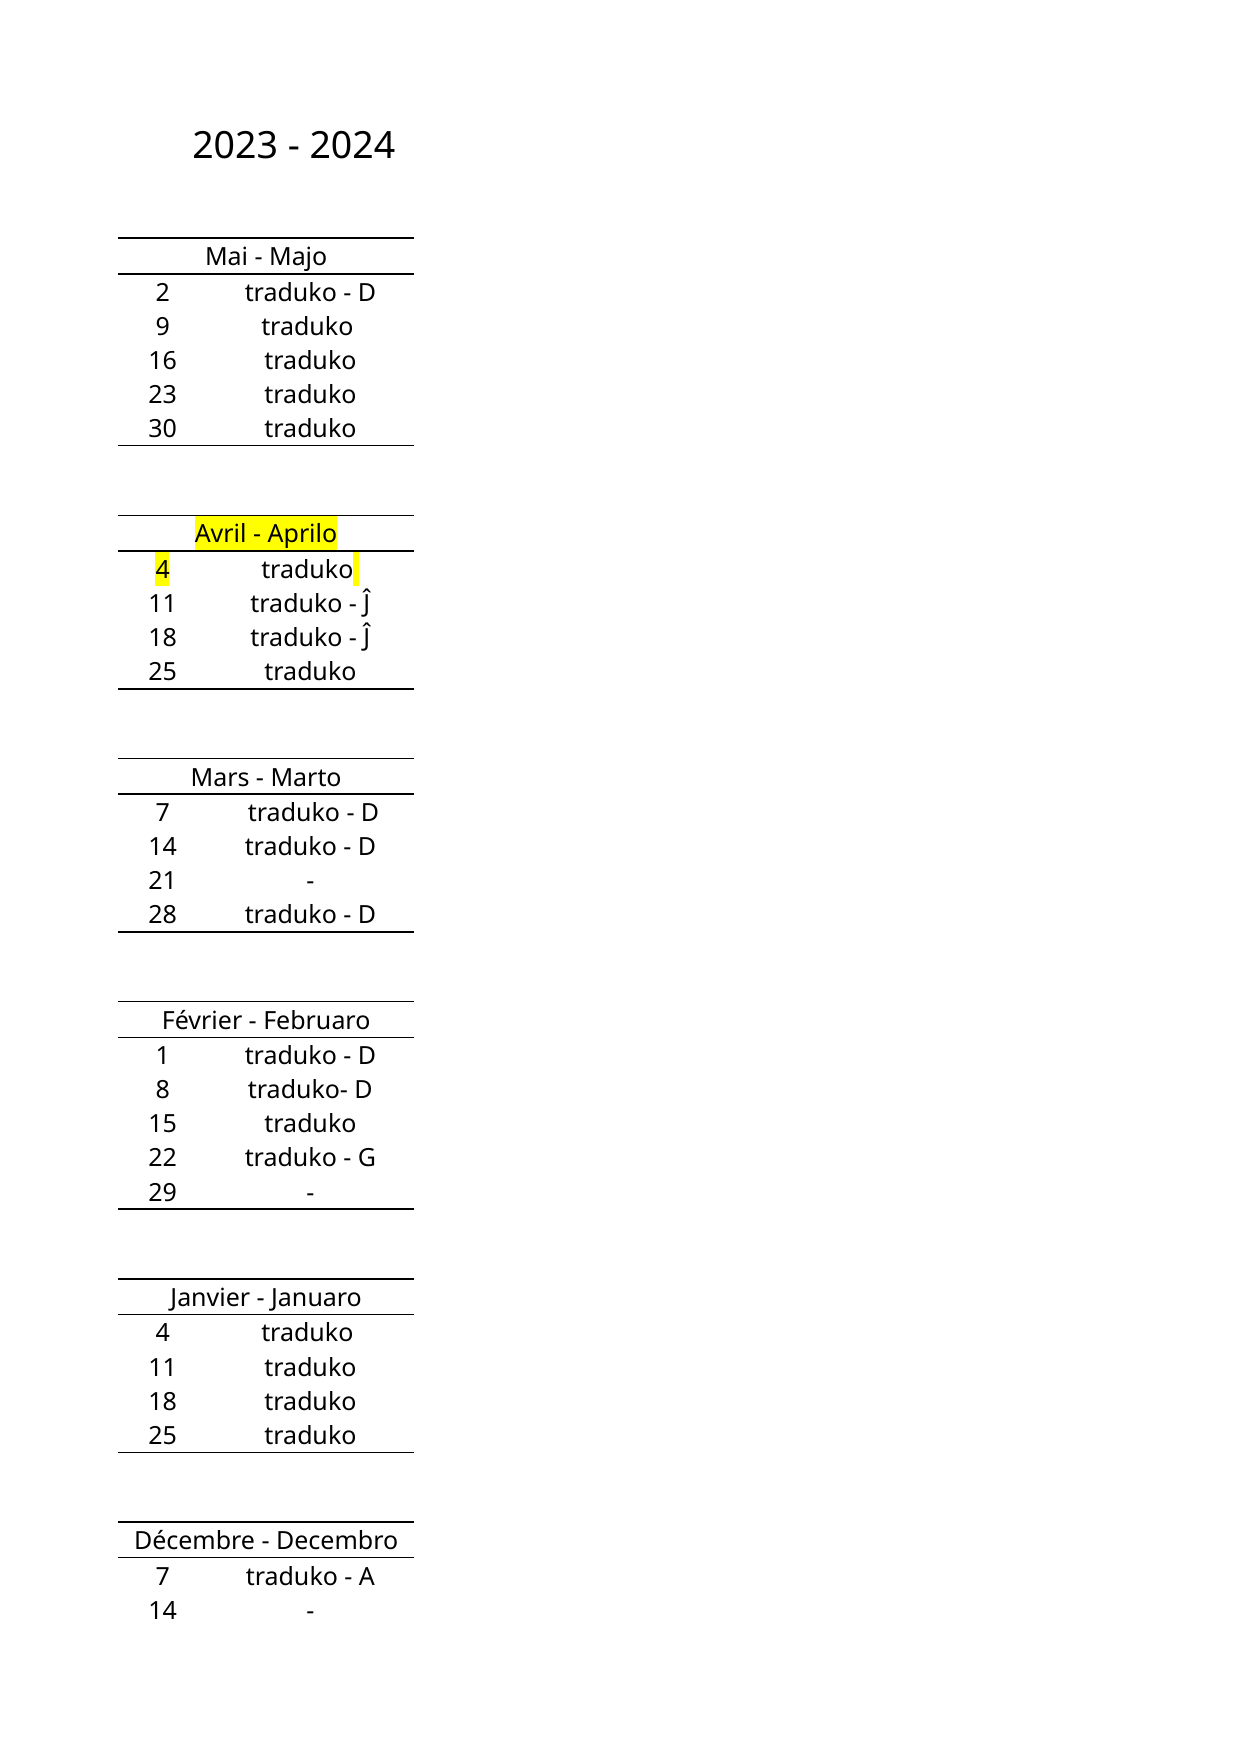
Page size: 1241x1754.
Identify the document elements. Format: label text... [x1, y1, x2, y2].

table_cell traduko - G [207, 1140, 414, 1174]
table_cell 30 [118, 411, 207, 445]
table_cell 9 [118, 309, 207, 343]
table_cell 1 [118, 1038, 207, 1072]
table_header Mars - Marto [118, 759, 414, 793]
table_cell 14 [118, 829, 207, 863]
table_cell 2 [118, 275, 207, 308]
table_cell 7 [118, 1558, 207, 1592]
table_header Décembre - Decembro [118, 1523, 414, 1557]
table_cell 14 [118, 1592, 207, 1626]
table_cell traduko [207, 1315, 414, 1349]
table_cell traduko [207, 654, 414, 688]
table_cell 21 [118, 863, 207, 897]
table_cell 29 [118, 1174, 207, 1208]
table_cell 28 [118, 897, 207, 931]
table_cell - [207, 1174, 414, 1208]
table_cell 7 [118, 795, 207, 829]
table_cell traduko - A [207, 1558, 414, 1592]
table_cell traduko - D [207, 1038, 414, 1072]
table_cell 15 [118, 1106, 207, 1140]
table_cell 22 [118, 1140, 207, 1174]
table_cell 11 [118, 1349, 207, 1383]
table_cell traduko- D [207, 1072, 414, 1106]
table_cell traduko [207, 411, 414, 445]
table_cell 11 [118, 586, 207, 620]
table_cell traduko [207, 1106, 414, 1140]
table_cell traduko - D [207, 897, 414, 931]
table_cell 18 [118, 1383, 207, 1417]
table_cell 18 [118, 620, 207, 654]
table_header Janvier - Januaro [118, 1280, 414, 1313]
table_cell 16 [118, 343, 207, 377]
table_cell 25 [118, 1417, 207, 1451]
table_cell traduko [207, 1383, 414, 1417]
table_cell traduko - D [207, 829, 414, 863]
table_header Avril - Aprilo [118, 516, 414, 550]
table_cell 25 [118, 654, 207, 688]
table_cell - [207, 1592, 414, 1626]
table_cell 8 [118, 1072, 207, 1106]
table_cell traduko [207, 552, 414, 586]
table_cell traduko - D [207, 275, 414, 308]
table_cell traduko [207, 309, 414, 343]
table_cell traduko - Ĵ [207, 586, 414, 620]
table_header Février - Februaro [118, 1002, 414, 1036]
table_cell traduko [207, 343, 414, 377]
table_cell traduko - D [207, 795, 414, 829]
table_cell traduko [207, 1417, 414, 1451]
table_cell traduko [207, 377, 414, 411]
table_header Mai - Majo [118, 239, 414, 273]
table_cell 4 [118, 552, 207, 586]
table_cell traduko - Ĵ [207, 620, 414, 654]
table_cell 23 [118, 377, 207, 411]
table_cell 4 [118, 1315, 207, 1349]
text 2023 - 2024 [118, 118, 1122, 169]
table_cell traduko [207, 1349, 414, 1383]
table_cell - [207, 863, 414, 897]
